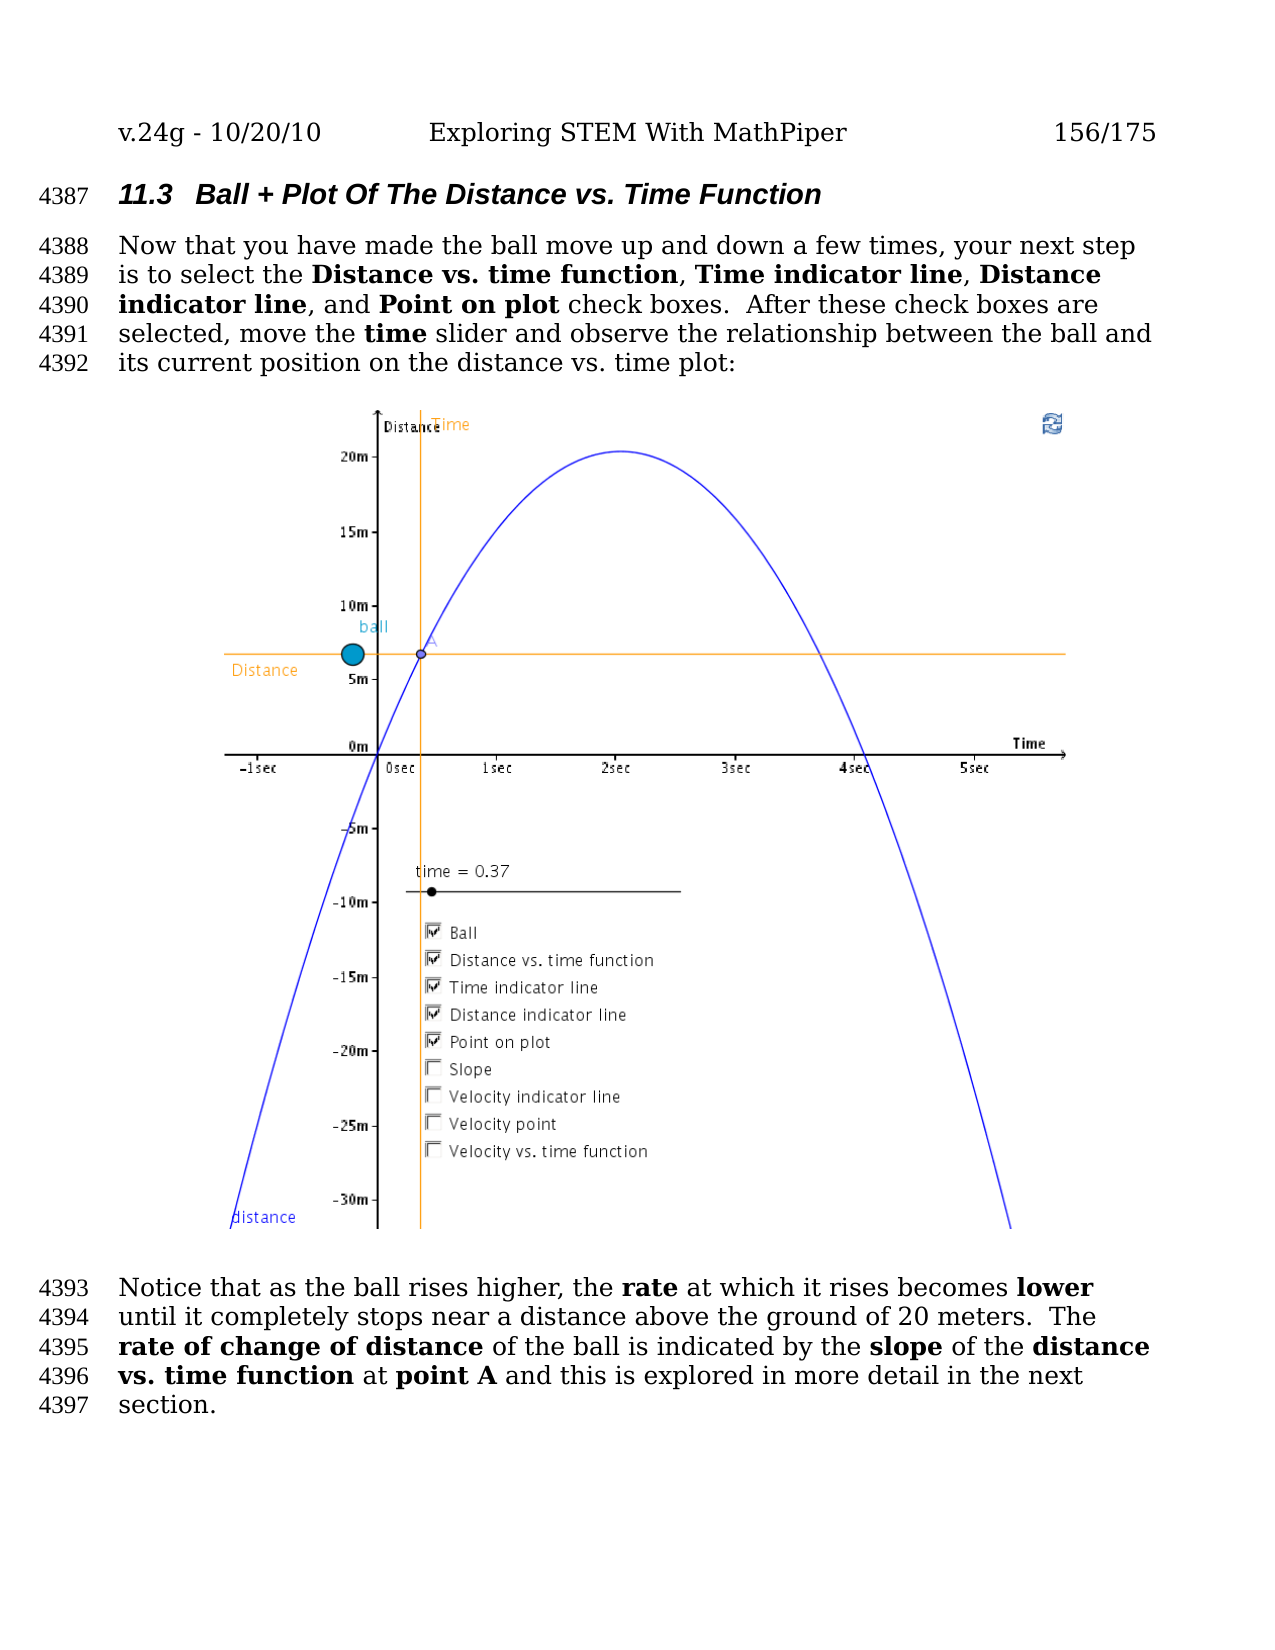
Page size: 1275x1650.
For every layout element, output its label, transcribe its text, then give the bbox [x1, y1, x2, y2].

text Now that you have made the ball move up and down a few times, your next step is to select the Distance vs. time function, Time indicator line, Distance indicator line, and Point on plot check boxes. After these check boxes are selected, move the time slider and observe the relationship between the ball and its current position on the distance vs. time plot: [118, 231, 1157, 378]
subtitle Ball + Plot Of The Distance vs. Time Function [118, 177, 1157, 210]
picture [224, 410, 1066, 1229]
text Notice that as the ball rises higher, the rate at which it rises becomes lower until it completely stops near a distance above the ground of 20 meters. The rate of change of distance of the ball is indicated by the slope of the distance vs. time function at point A and this is explored in more detail in the next section. [118, 1273, 1157, 1419]
